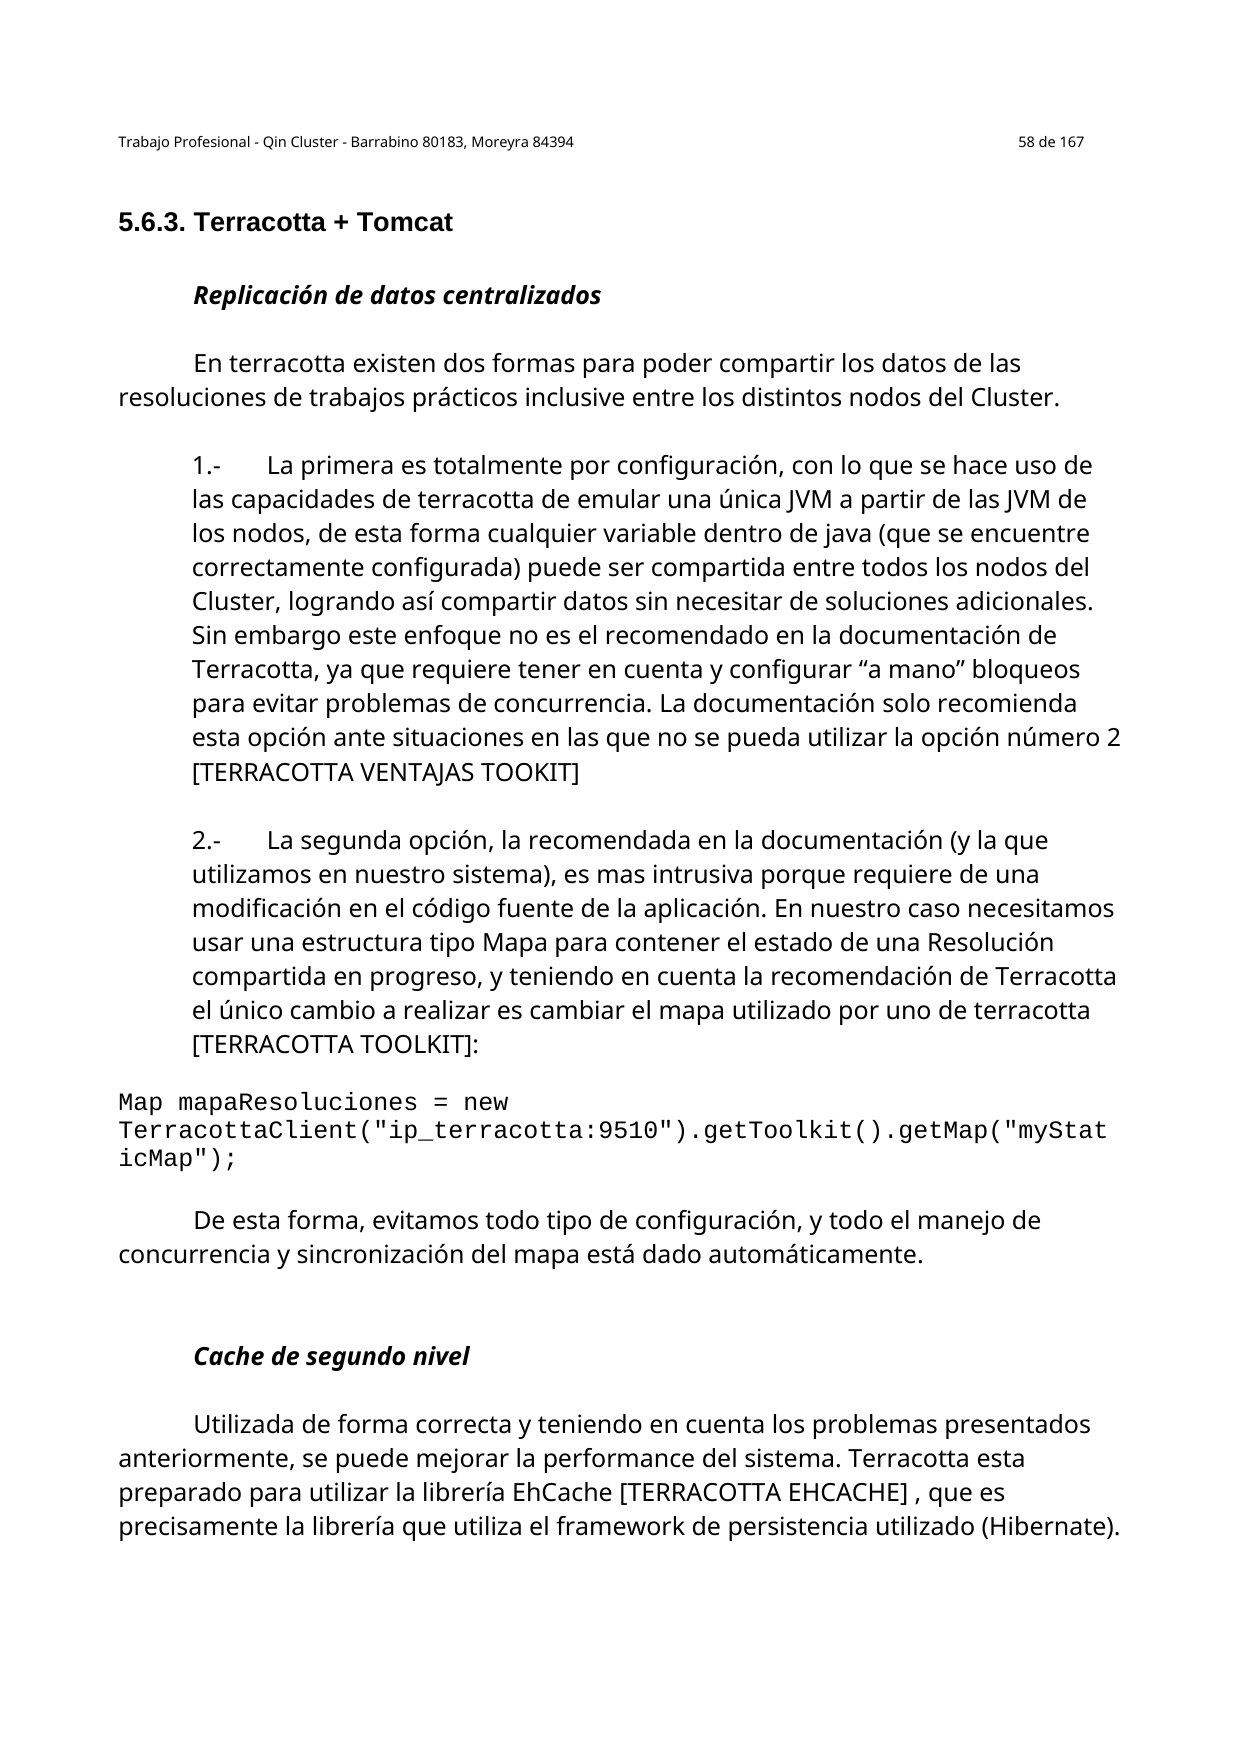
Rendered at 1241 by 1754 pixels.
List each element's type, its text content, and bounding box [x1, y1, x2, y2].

text En terracotta existen dos formas para poder compartir los datos de las resoluciones de trabajos prácticos inclusive entre los distintos nodos del Cluster. [118, 345, 1122, 413]
subtitle 5.6.3. Terracotta + Tomcat [118, 207, 1122, 237]
text Map mapaResoluciones = new TerracottaClient("ip_terracotta:9510").getToolkit().getMap("myStaticMap"); [118, 1089, 1122, 1174]
text Replicación de datos centralizados [118, 277, 1122, 311]
text De esta forma, evitamos todo tipo de configuración, y todo el manejo de concurrencia y sincronización del mapa está dado automáticamente. [118, 1202, 1122, 1271]
text 1.- La primera es totalmente por configuración, con lo que se hace uso de las capacidades de terracotta de emular una única JVM a partir de las JVM de los nodos, de esta forma cualquier variable dentro de java (que se encuentre correctamente configurada) puede ser compartida entre todos los nodos del Cluster, logrando así compartir datos sin necesitar de soluciones adicionales. Sin embargo este enfoque no es el recomendado en la documentación de Terracotta, ya que requiere tener en cuenta y configurar “a mano” bloqueos para evitar problemas de concurrencia. La documentación solo recomienda esta opción ante situaciones en las que no se pueda utilizar la opción número 2 [TERRACOTTA VENTAJAS TOOKIT] [192, 448, 1122, 788]
text 2.- La segunda opción, la recomendada en la documentación (y la que utilizamos en nuestro sistema), es mas intrusiva porque requiere de una modificación en el código fuente de la aplicación. En nuestro caso necesitamos usar una estructura tipo Mapa para contener el estado de una Resolución compartida en progreso, y teniendo en cuenta la recomendación de Terracotta el único cambio a realizar es cambiar el mapa utilizado por uno de terracotta [TERRACOTTA TOOLKIT]: [192, 822, 1122, 1061]
text Utilizada de forma correcta y teniendo en cuenta los problemas presentados anteriormente, se puede mejorar la performance del sistema. Terracotta esta preparado para utilizar la librería EhCache [TERRACOTTA EHCACHE] , que es precisamente la librería que utiliza el framework de persistencia utilizado (Hibernate). [118, 1407, 1122, 1543]
text Cache de segundo nivel [118, 1339, 1122, 1373]
